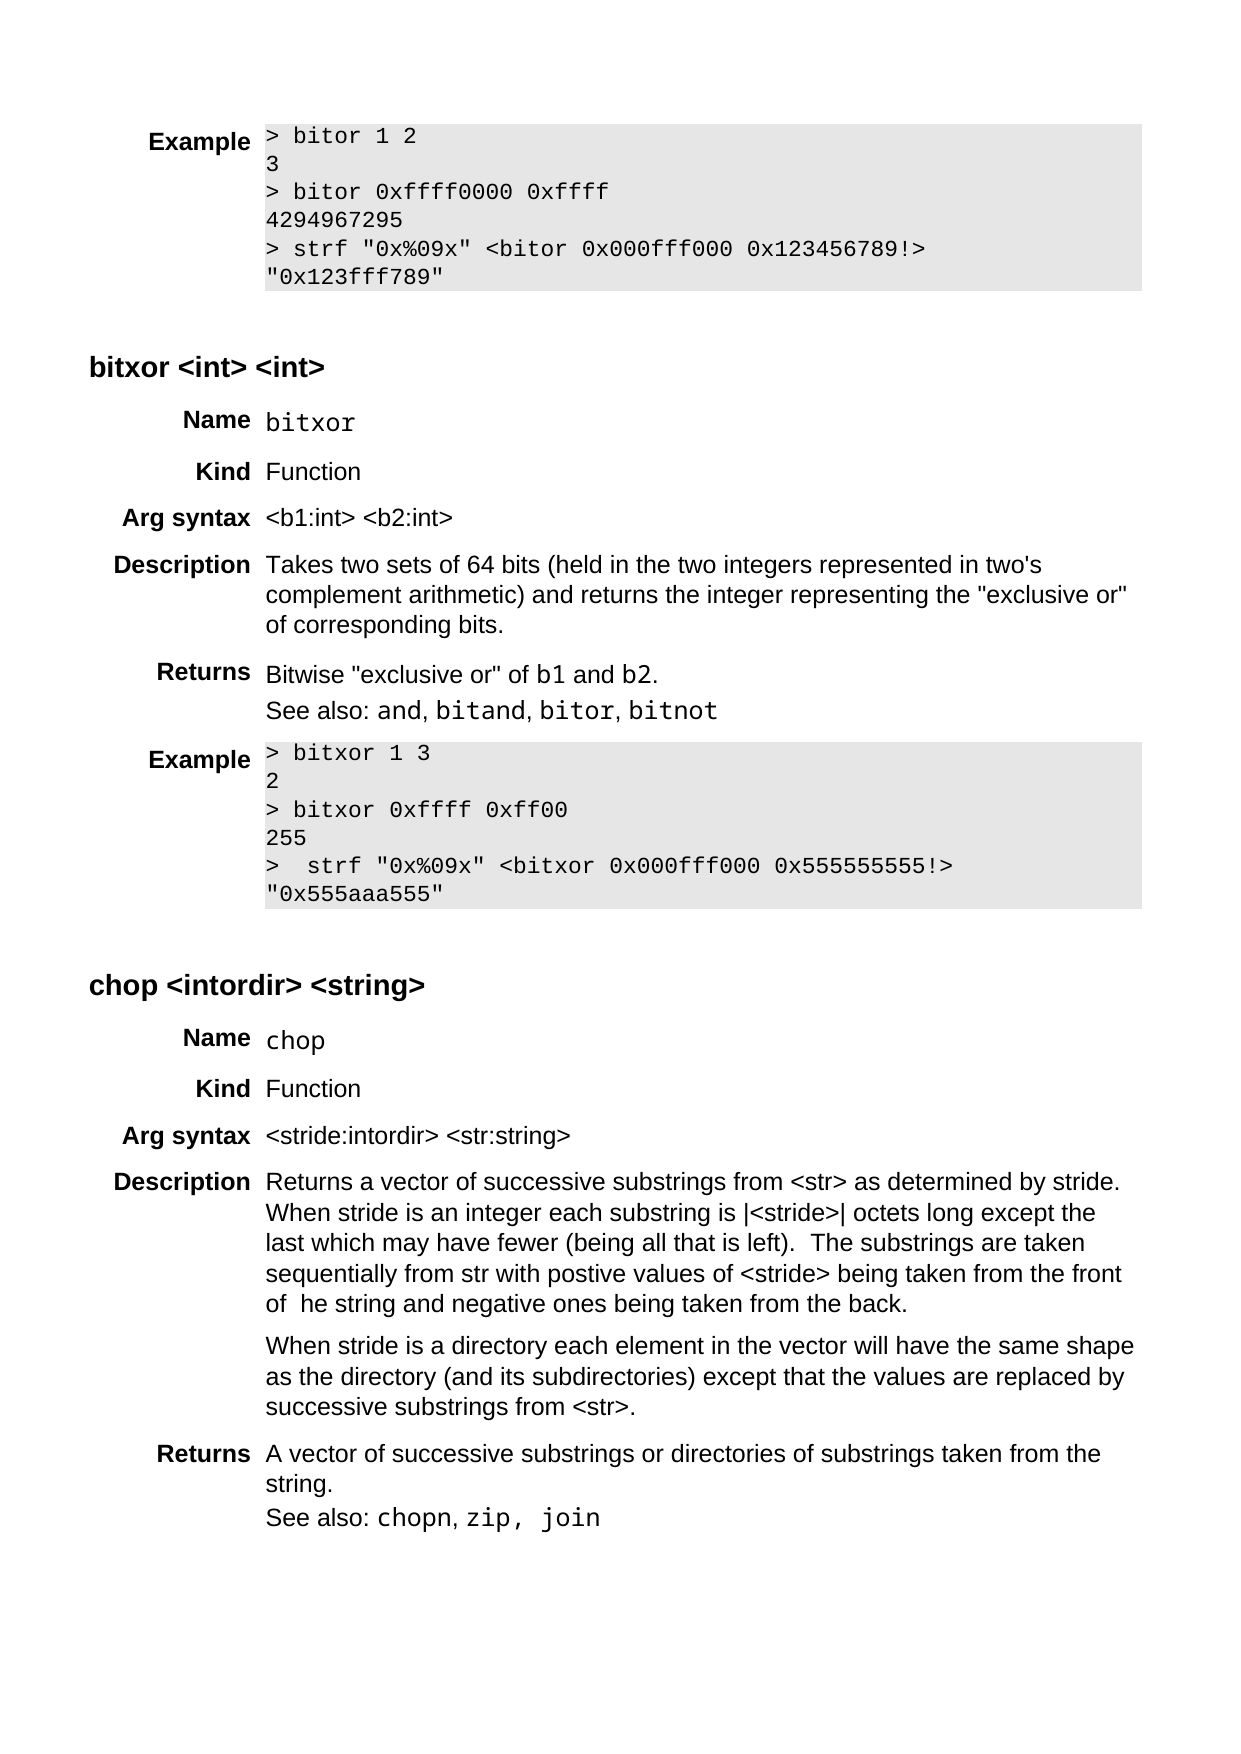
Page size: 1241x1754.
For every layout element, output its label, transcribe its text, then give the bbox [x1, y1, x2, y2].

table_cell A vector of successive substrings or directories of substrings taken from the string. See also: chopn, zip, join [263, 1430, 1145, 1543]
subtitle chop <intordir> <string> [88, 968, 1145, 1001]
table_cell Example [89, 736, 262, 921]
table_cell Returns a vector of successive substrings from <str> as determined by stride. When stride is an integer each substring is |<stride>| octets long except the last which may have fewer (being all that is left). The substrings are taken sequentially from str with postive values of <stride> being taken from the front of he string and negative ones being taken from the back. When stride is a directory each element in the vector will have the same shape as the directory (and its subdirectories) except that the values are replaced by successive substrings from <str>. [263, 1159, 1145, 1430]
table_header chop [263, 1014, 1145, 1066]
table_cell Arg syntax [89, 494, 262, 541]
table_cell Description [89, 541, 262, 648]
table_cell > bitxor 1 3 2 > bitxor 0xffff 0xff00 255 > strf "0x%09x" <bitxor 0x000fff000 0x555555555!> "0x555aaa555" [263, 736, 1145, 921]
table_cell <b1:int> <b2:int> [263, 494, 1145, 541]
table_cell Takes two sets of 64 bits (held in the two integers represented in two's complement arithmetic) and returns the integer representing the "exclusive or" of corresponding bits. [263, 541, 1145, 648]
table_cell Returns [89, 648, 262, 736]
table_cell Example [89, 118, 262, 303]
table_cell Returns [89, 1430, 262, 1543]
table_header bitxor [263, 396, 1145, 448]
table_cell Kind [89, 1066, 262, 1112]
table_cell Arg syntax [89, 1112, 262, 1158]
table_cell Kind [89, 448, 262, 494]
table_header Name [89, 1014, 262, 1066]
table_cell Description [89, 1159, 262, 1430]
table_cell <stride:intordir> <str:string> [263, 1112, 1145, 1158]
table_header Name [89, 396, 262, 448]
table_cell Function [263, 1066, 1145, 1112]
table_cell Bitwise "exclusive or" of b1 and b2. See also: and, bitand, bitor, bitnot [263, 648, 1145, 736]
table_cell > bitor 1 2 3 > bitor 0xffff0000 0xffff 4294967295 > strf "0x%09x" <bitor 0x000fff000 0x123456789!> "0x123fff789" [263, 118, 1145, 303]
table_cell Function [263, 448, 1145, 494]
subtitle bitxor <int> <int> [88, 350, 1145, 384]
